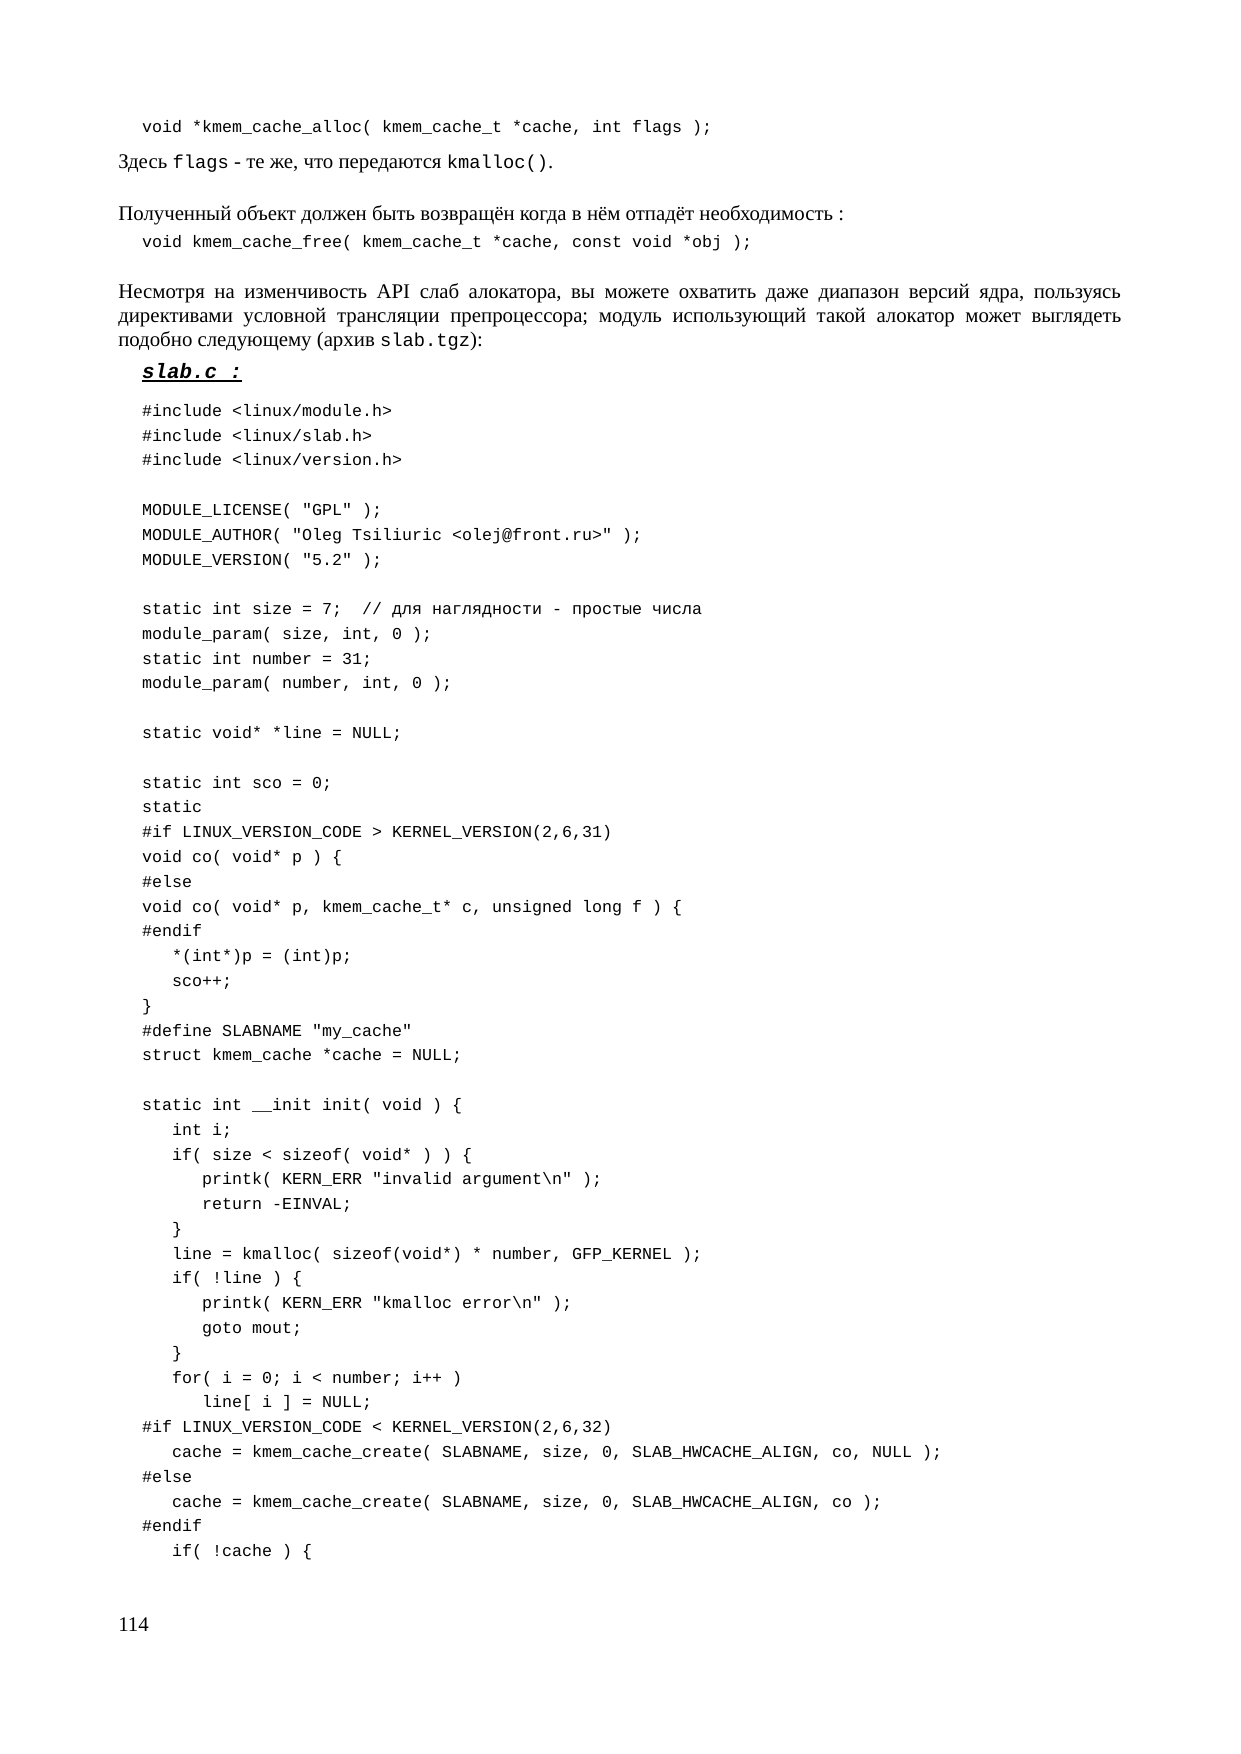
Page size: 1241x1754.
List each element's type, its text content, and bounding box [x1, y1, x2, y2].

text void kmem_cache_free( kmem_cache_t *cache, const void *obj ); [142, 233, 1122, 252]
text MODULE_LICENSE( "GPL" ); [142, 501, 1122, 520]
text cache = kmem_cache_create( SLABNAME, size, 0, SLAB_HWCACHE_ALIGN, co ); [142, 1493, 1122, 1512]
text static int size = 7; // для наглядности - простые числа [142, 601, 1122, 619]
text if( !cache ) { [142, 1543, 1122, 1562]
text struct kmem_cache *cache = NULL; [142, 1047, 1122, 1066]
text cache = kmem_cache_create( SLABNAME, size, 0, SLAB_HWCACHE_ALIGN, co, NULL ); [142, 1443, 1122, 1462]
text #else [142, 873, 1122, 892]
text if( !line ) { [142, 1270, 1122, 1289]
text static void* *line = NULL; [142, 724, 1122, 743]
text static int __init init( void ) { [142, 1096, 1122, 1115]
text } [142, 1344, 1122, 1363]
text slab.c : [142, 361, 1122, 384]
text line = kmalloc( sizeof(void*) * number, GFP_KERNEL ); [142, 1245, 1122, 1264]
text for( i = 0; i < number; i++ ) [142, 1369, 1122, 1388]
text Полученный объект должен быть возвращён когда в нём отпадёт необходимость : [118, 201, 1122, 224]
text static [142, 799, 1122, 818]
text } [142, 997, 1122, 1016]
text if( size < sizeof( void* ) ) { [142, 1146, 1122, 1165]
text #include <linux/module.h> [142, 402, 1122, 421]
text *(int*)p = (int)p; [142, 948, 1122, 967]
text #if LINUX_VERSION_CODE < KERNEL_VERSION(2,6,32) [142, 1419, 1122, 1438]
text #define SLABNAME "my_cache" [142, 1022, 1122, 1041]
text int i; [142, 1121, 1122, 1140]
text sco++; [142, 972, 1122, 991]
text #include <linux/slab.h> [142, 427, 1122, 446]
text Несмотря на изменчивость API слаб алокатора, вы можете охватить даже диапазон версий ядра, пользуясь директивами условной трансляции препроцессора; модуль использующий такой алокатор может выглядеть подобно следующему (архив slab.tgz): [118, 279, 1122, 352]
text module_param( number, int, 0 ); [142, 675, 1122, 694]
text #endif [142, 1518, 1122, 1537]
text void co( void* p, kmem_cache_t* c, unsigned long f ) { [142, 898, 1122, 917]
text static int number = 31; [142, 650, 1122, 669]
text void *kmem_cache_alloc( kmem_cache_t *cache, int flags ); [142, 118, 1122, 137]
text MODULE_AUTHOR( "Oleg Tsiliuric <olej@front.ru>" ); [142, 526, 1122, 545]
text printk( KERN_ERR "kmalloc error\n" ); [142, 1295, 1122, 1314]
text goto mout; [142, 1319, 1122, 1338]
text } [142, 1220, 1122, 1239]
text line[ i ] = NULL; [142, 1394, 1122, 1413]
text void co( void* p ) { [142, 848, 1122, 867]
text Здесь flags - те же, что передаются kmalloc(). [118, 149, 1122, 174]
text static int sco = 0; [142, 774, 1122, 793]
text printk( KERN_ERR "invalid argument\n" ); [142, 1171, 1122, 1190]
text #else [142, 1468, 1122, 1487]
text MODULE_VERSION( "5.2" ); [142, 551, 1122, 570]
text #include <linux/version.h> [142, 452, 1122, 471]
text return -EINVAL; [142, 1196, 1122, 1214]
text #if LINUX_VERSION_CODE > KERNEL_VERSION(2,6,31) [142, 824, 1122, 843]
text #endif [142, 923, 1122, 942]
text module_param( size, int, 0 ); [142, 625, 1122, 644]
